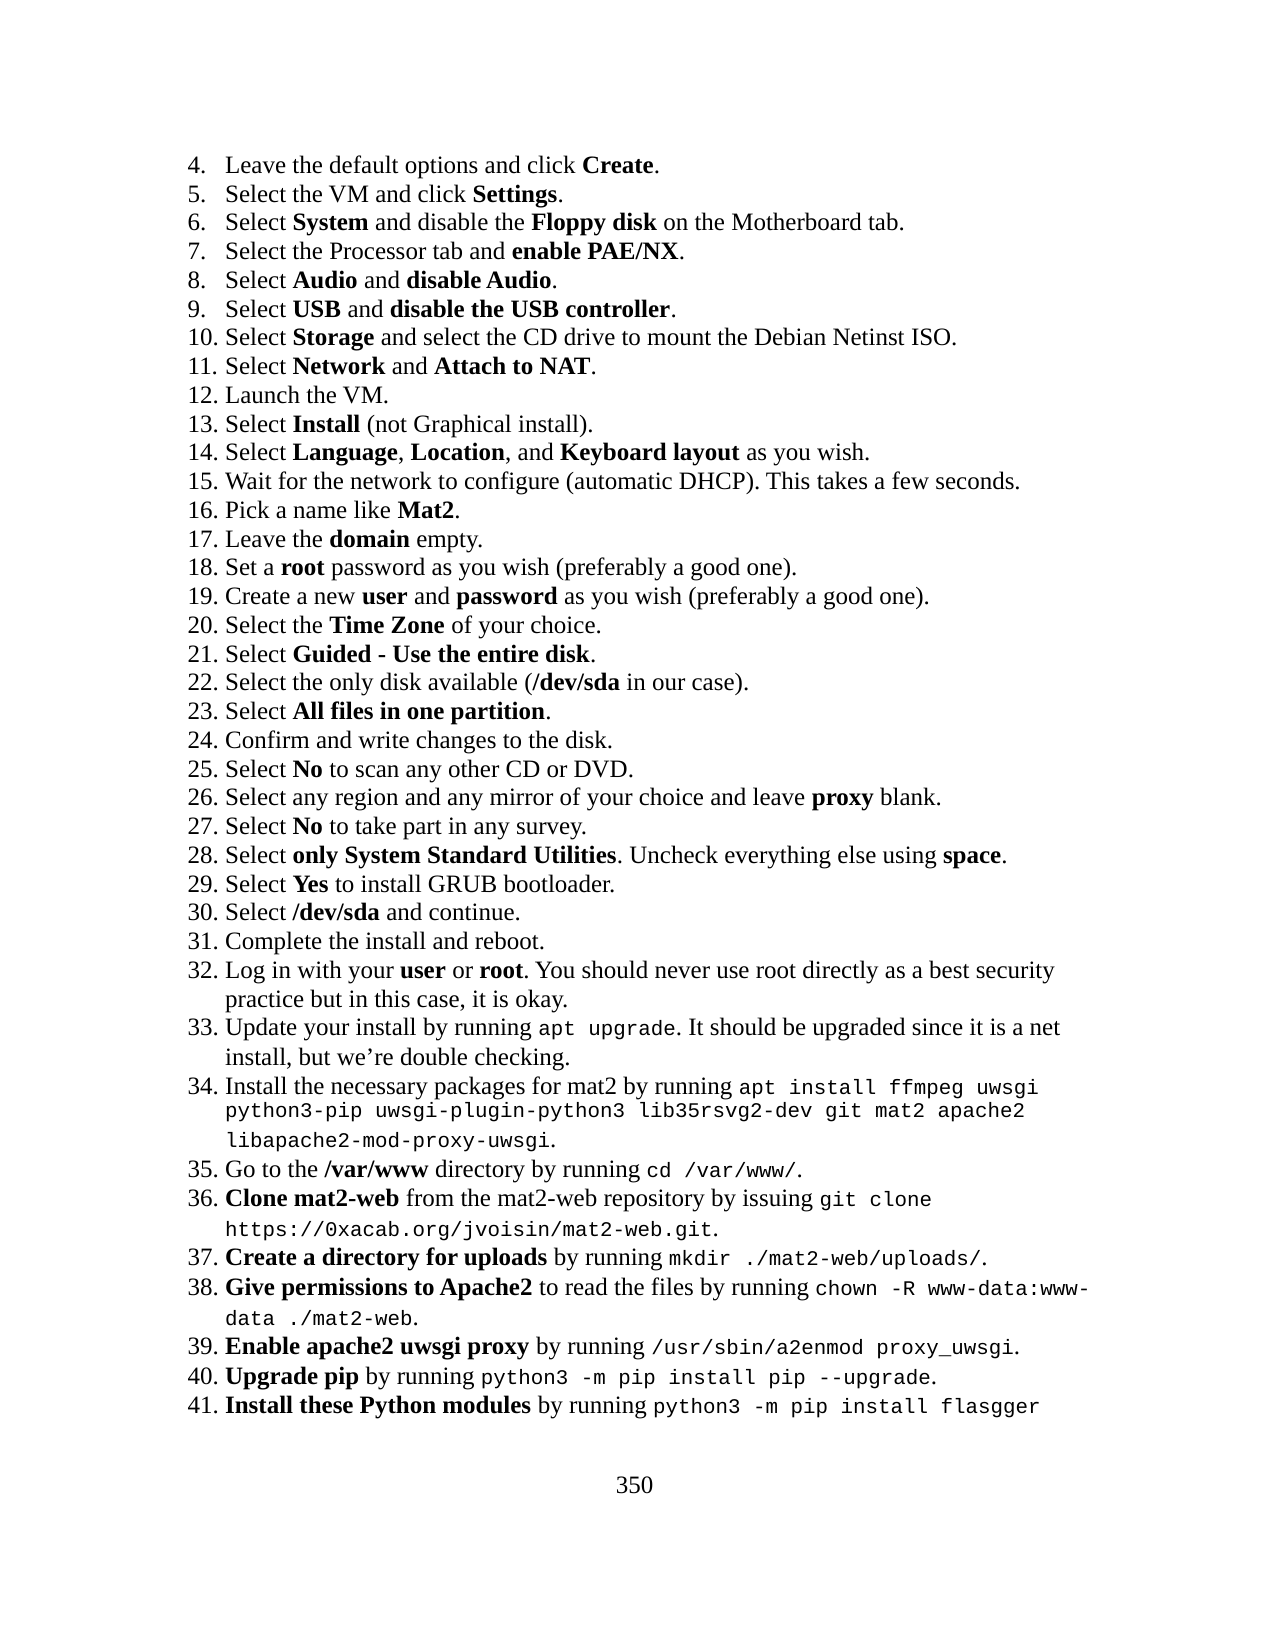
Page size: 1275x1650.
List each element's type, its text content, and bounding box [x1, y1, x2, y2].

list Install these Python modules by running python3 -m pip install flasgger [187, 1390, 1125, 1420]
list Select the Time Zone of your choice. [187, 610, 1125, 639]
list Select Storage and select the CD drive to mount the Debian Netinst ISO. [187, 322, 1125, 351]
list Select any region and any mirror of your choice and leave proxy blank. [187, 782, 1125, 811]
list Select /dev/sda and continue. [187, 897, 1125, 926]
list Confirm and write changes to the disk. [187, 725, 1125, 754]
list Select Guided - Use the entire disk. [187, 639, 1125, 667]
list Launch the VM. [187, 380, 1125, 409]
list Select System and disable the Floppy disk on the Motherboard tab. [187, 207, 1125, 236]
list Set a root password as you wish (preferably a good one). [187, 552, 1125, 581]
list Wait for the network to configure (automatic DHCP). This takes a few seconds. [187, 466, 1125, 495]
list Update your install by running apt upgrade. It should be upgraded since it is a net install, but we’re double checking. [187, 1012, 1125, 1071]
list Select Yes to install GRUB bootloader. [187, 869, 1125, 897]
list Select No to take part in any survey. [187, 811, 1125, 840]
list Clone mat2-web from the mat2-web repository by issuing git clone https://0xacab.org/jvoisin/mat2-web.git. [187, 1183, 1125, 1242]
list Give permissions to Apache2 to read the files by running chown -R www-data:www-data ./mat2-web. [187, 1272, 1125, 1331]
list Log in with your user or root. You should never use root directly as a best security practice but in this case, it is okay. [187, 955, 1125, 1012]
list Complete the install and reboot. [187, 926, 1125, 955]
list Select the only disk available (/dev/sda in our case). [187, 667, 1125, 696]
list Select Audio and disable Audio. [187, 265, 1125, 294]
list Select only System Standard Utilities. Uncheck everything else using space. [187, 840, 1125, 869]
list Create a new user and password as you wish (preferably a good one). [187, 581, 1125, 610]
list Enable apache2 uwsgi proxy by running /usr/sbin/a2enmod proxy_uwsgi. [187, 1331, 1125, 1361]
list Leave the domain empty. [187, 524, 1125, 552]
list Select Language, Location, and Keyboard layout as you wish. [187, 437, 1125, 466]
list Select the VM and click Settings. [187, 179, 1125, 207]
list Create a directory for uploads by running mkdir ./mat2-web/uploads/. [187, 1242, 1125, 1272]
list Select No to scan any other CD or DVD. [187, 754, 1125, 782]
list Upgrade pip by running python3 -m pip install pip --upgrade. [187, 1361, 1125, 1390]
list Leave the default options and click Create. [187, 150, 1125, 179]
list Select USB and disable the USB controller. [187, 294, 1125, 322]
list Select All files in one partition. [187, 696, 1125, 725]
list Select Network and Attach to NAT. [187, 351, 1125, 380]
list Select Install (not Graphical install). [187, 409, 1125, 437]
list Pick a name like Mat2. [187, 495, 1125, 524]
list Go to the /var/www directory by running cd /var/www/. [187, 1154, 1125, 1183]
list Install the necessary packages for mat2 by running apt install ffmpeg uwsgi python3-pip uwsgi-plugin-python3 lib35rsvg2-dev git mat2 apache2 libapache2-mod-proxy-uwsgi. [187, 1071, 1125, 1154]
list Select the Processor tab and enable PAE/NX. [187, 236, 1125, 265]
